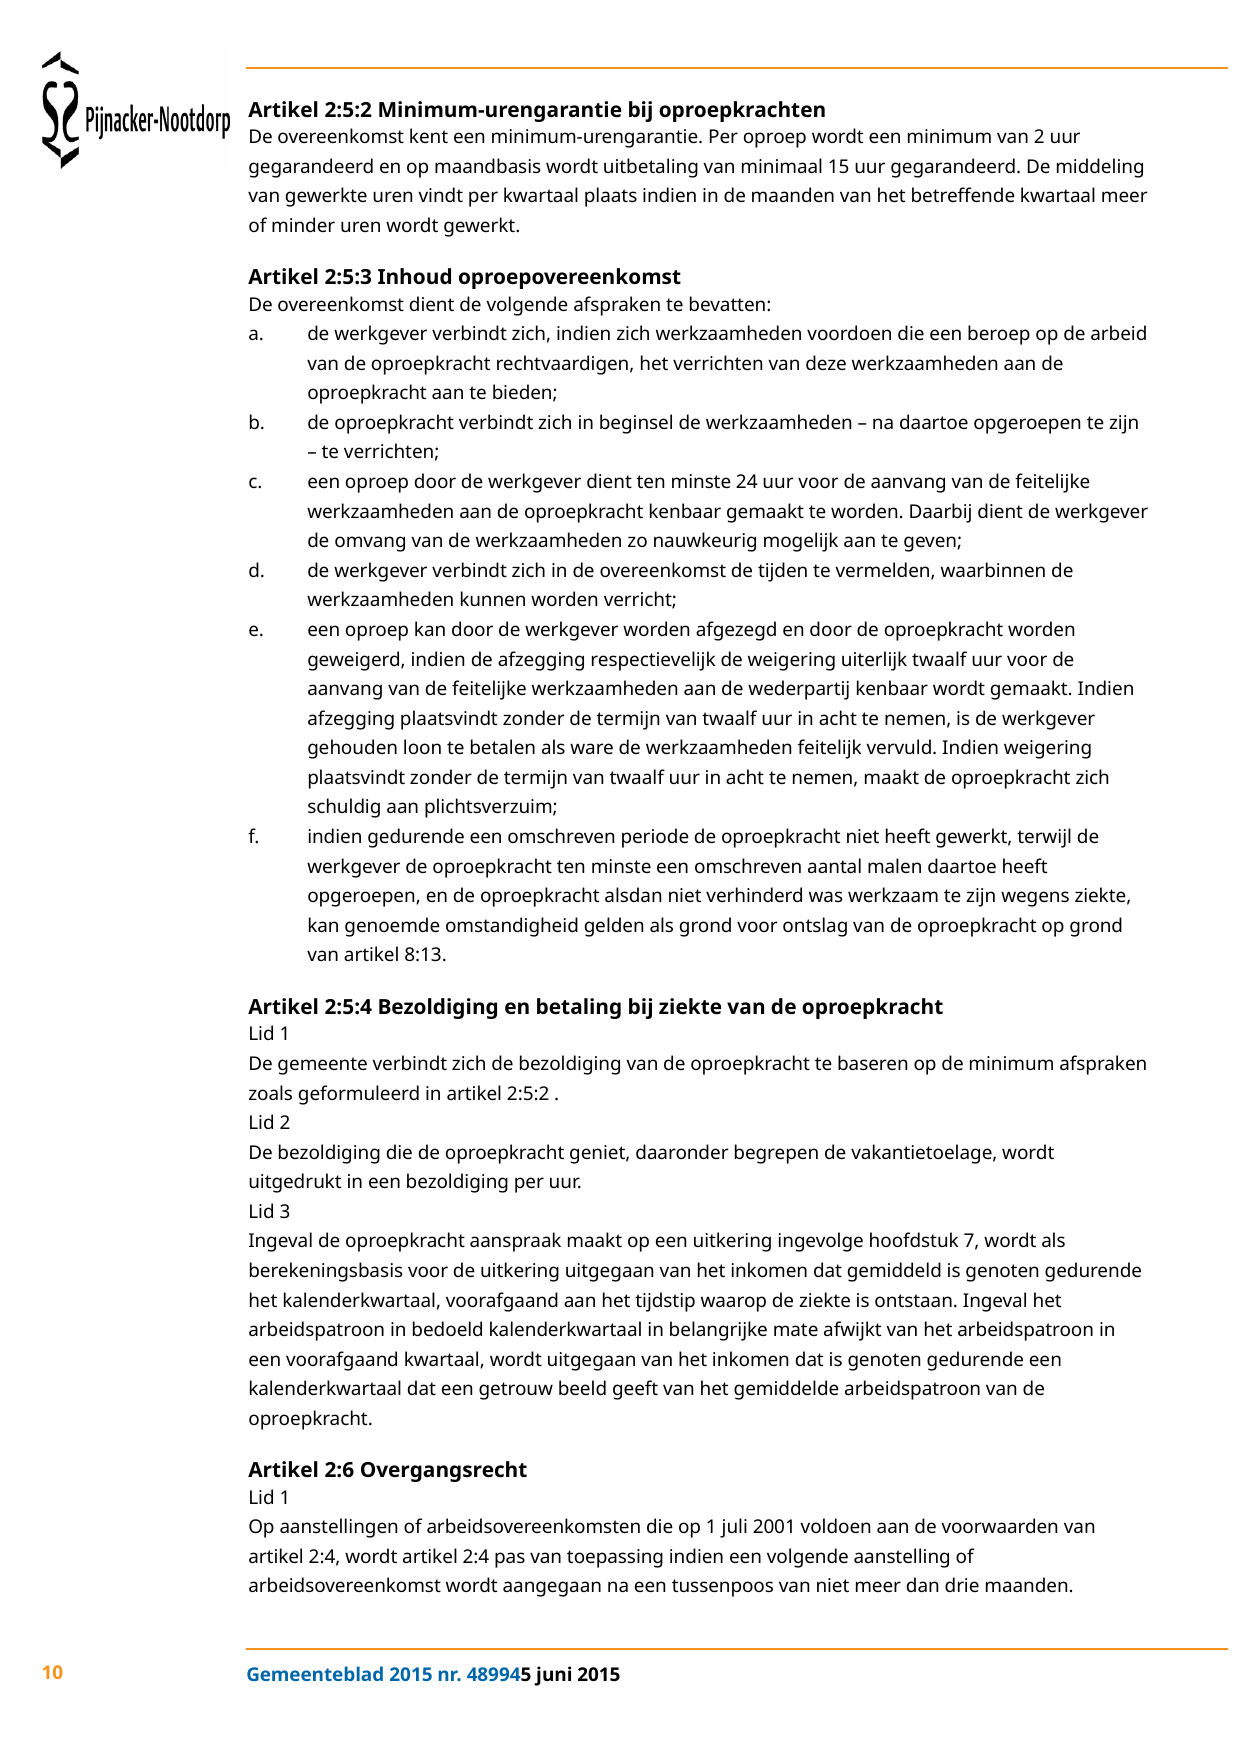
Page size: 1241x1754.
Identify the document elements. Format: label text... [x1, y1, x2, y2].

text Artikel 2:6 Overgangsrecht [248, 1456, 1152, 1484]
list de werkgever verbindt zich, indien zich werkzaamheden voordoen die een beroep op de arbeid van de oproepkracht rechtvaardigen, het verrichten van deze werkzaamheden aan de oproepkracht aan te bieden; [248, 320, 1152, 405]
text Lid 1 [248, 1021, 1152, 1046]
text Artikel 2:5:4 Bezoldiging en betaling bij ziekte van de oproepkracht [248, 992, 1152, 1021]
list een oproep kan door de werkgever worden afgezegd en door de oproepkracht worden geweigerd, indien de afzegging respectievelijk de weigering uiterlijk twaalf uur voor de aanvang van de feitelijke werkzaamheden aan de wederpartij kenbaar wordt gemaakt. Indien afzegging plaatsvindt zonder de termijn van twaalf uur in acht te nemen, is de werkgever gehouden loon te betalen als ware de werkzaamheden feitelijk vervuld. Indien weigering plaatsvindt zonder de termijn van twaalf uur in acht te nemen, maakt de oproepkracht zich schuldig aan plichtsverzuim; [248, 616, 1152, 819]
text Lid 2 [248, 1109, 1152, 1135]
text Lid 1 [248, 1484, 1152, 1510]
text Ingeval de oproepkracht aanspraak maakt op een uitkering ingevolge hoofdstuk 7, wordt als berekeningsbasis voor de uitkering uitgegaan van het inkomen dat gemiddeld is genoten gedurende het kalenderkwartaal, voorafgaand aan het tijdstip waarop de ziekte is ontstaan. Ingeval het arbeidspatroon in bedoeld kalenderkwartaal in belangrijke mate afwijkt van het arbeidspatroon in een voorafgaand kwartaal, wordt uitgegaan van het inkomen dat is genoten gedurende een kalenderkwartaal dat een getrouw beeld geeft van het gemiddelde arbeidspatroon van de oproepkracht. [248, 1228, 1152, 1431]
text Lid 3 [248, 1198, 1152, 1224]
text Op aanstellingen of arbeidsovereenkomsten die op 1 juli 2001 voldoen aan de voorwaarden van artikel 2:4, wordt artikel 2:4 pas van toepassing indien een volgende aanstelling of arbeidsovereenkomst wordt aangegaan na een tussenpoos van niet meer dan drie maanden. [248, 1513, 1152, 1598]
list indien gedurende een omschreven periode de oproepkracht niet heeft gewerkt, terwijl de werkgever de oproepkracht ten minste een omschreven aantal malen daartoe heeft opgeroepen, en de oproepkracht alsdan niet verhinderd was werkzaam te zijn wegens ziekte, kan genoemde omstandigheid gelden als grond voor ontslag van de oproepkracht op grond van artikel 8:13. [248, 823, 1152, 967]
list de werkgever verbindt zich in de overeenkomst de tijden te vermelden, waarbinnen de werkzaamheden kunnen worden verricht; [248, 557, 1152, 612]
text Artikel 2:5:3 Inhoud oproepovereenkomst [248, 262, 1152, 291]
text De overeenkomst kent een minimum-urengarantie. Per oproep wordt een minimum van 2 uur gegarandeerd en op maandbasis wordt uitbetaling van minimaal 15 uur gegarandeerd. De middeling van gewerkte uren vindt per kwartaal plaats indien in de maanden van het betreffende kwartaal meer of minder uren wordt gewerkt. [248, 123, 1152, 238]
text De gemeente verbindt zich de bezoldiging van de oproepkracht te baseren op de minimum afspraken zoals geformuleerd in artikel 2:5:2 . [248, 1050, 1152, 1105]
text Artikel 2:5:2 Minimum-urengarantie bij oproepkrachten [248, 95, 1152, 123]
text De overeenkomst dient de volgende afspraken te bevatten: [248, 291, 1152, 317]
list een oproep door de werkgever dient ten minste 24 uur voor de aanvang van de feitelijke werkzaamheden aan de oproepkracht kenbaar gemaakt te worden. Daarbij dient de werkgever de omvang van de werkzaamheden zo nauwkeurig mogelijk aan te geven; [248, 468, 1152, 553]
picture [41, 47, 231, 172]
text De bezoldiging die de oproepkracht geniet, daaronder begrepen de vakantietoelage, wordt uitgedrukt in een bezoldiging per uur. [248, 1139, 1152, 1194]
list de oproepkracht verbindt zich in beginsel de werkzaamheden – na daartoe opgeroepen te zijn – te verrichten; [248, 409, 1152, 464]
